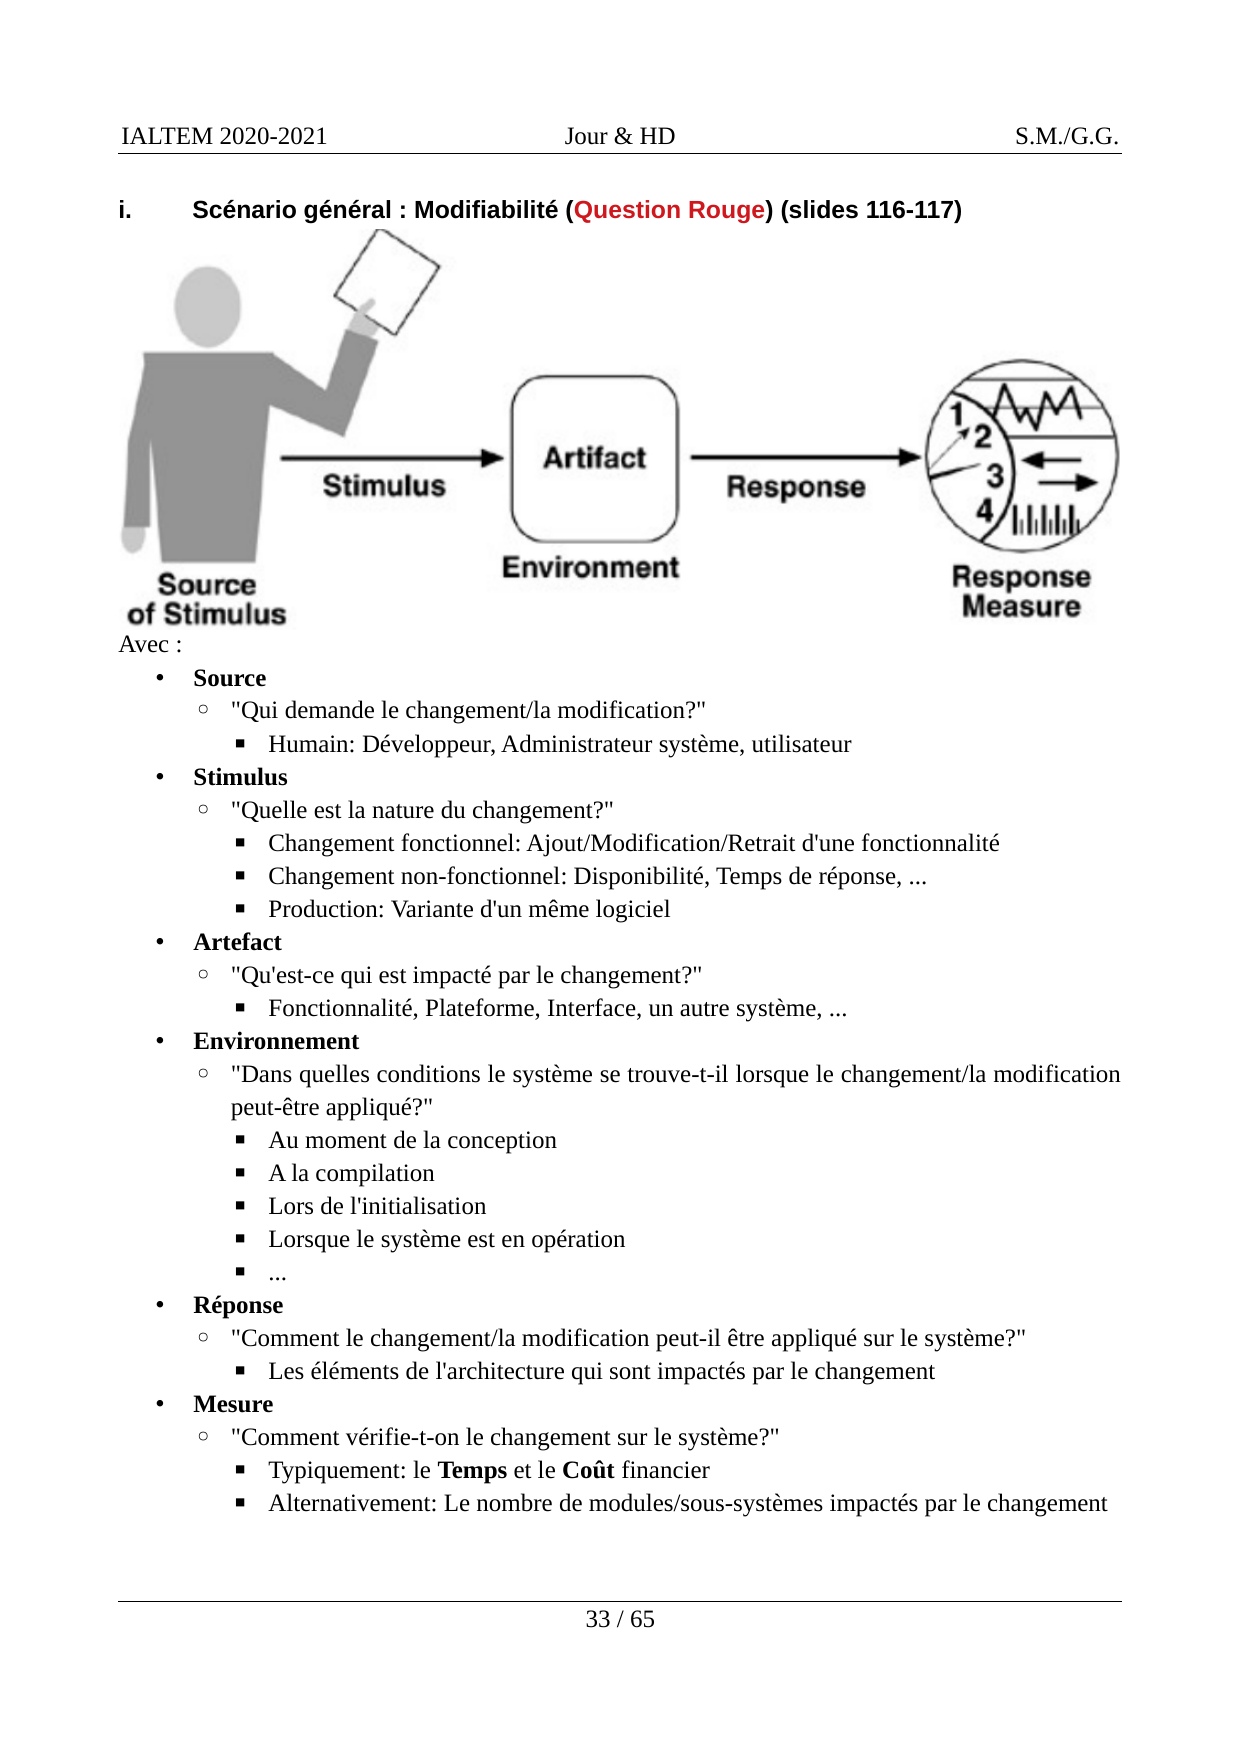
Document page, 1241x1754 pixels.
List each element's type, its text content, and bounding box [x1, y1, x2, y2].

list Production: Variante d'un même logiciel [231, 894, 1122, 922]
list Source [156, 663, 1122, 691]
list Lorsque le système est en opération [231, 1224, 1122, 1253]
list Fonctionnalité, Plateforme, Interface, un autre système, ... [231, 993, 1122, 1022]
list Environnement [156, 1026, 1122, 1054]
list Lors de l'initialisation [231, 1191, 1122, 1220]
list Réponse [156, 1290, 1122, 1319]
list Artefact [156, 927, 1122, 956]
list Changement fonctionnel: Ajout/Modification/Retrait d'une fonctionnalité [231, 828, 1122, 856]
list Au moment de la conception [231, 1125, 1122, 1154]
list A la compilation [231, 1158, 1122, 1187]
list "Quelle est la nature du changement?" [193, 795, 1122, 823]
list "Qui demande le changement/la modification?" [193, 696, 1122, 724]
text Avec : [118, 630, 1122, 658]
list Typiquement: le Temps et le Coût financier [231, 1455, 1122, 1484]
list Changement non-fonctionnel: Disponibilité, Temps de réponse, ... [231, 861, 1122, 889]
list Les éléments de l'architecture qui sont impactés par le changement [231, 1356, 1122, 1385]
list Alternativement: Le nombre de modules/sous-systèmes impactés par le changement [231, 1488, 1122, 1517]
list "Qu'est-ce qui est impacté par le changement?" [193, 960, 1122, 988]
list "Comment vérifie-t-on le changement sur le système?" [193, 1422, 1122, 1451]
list Humain: Développeur, Administrateur système, utilisateur [231, 729, 1122, 757]
list "Dans quelles conditions le système se trouve-t-il lorsque le changement/la modification peut-être appliqué?" [193, 1059, 1122, 1121]
list "Comment le changement/la modification peut-il être appliqué sur le système?" [193, 1323, 1122, 1352]
list Stimulus [156, 762, 1122, 790]
subtitle Scénario général : Modifiabilité (Question Rouge) (slides 116-117) [118, 195, 1122, 223]
list Mesure [156, 1389, 1122, 1418]
picture [118, 229, 1123, 630]
list ... [231, 1257, 1122, 1286]
